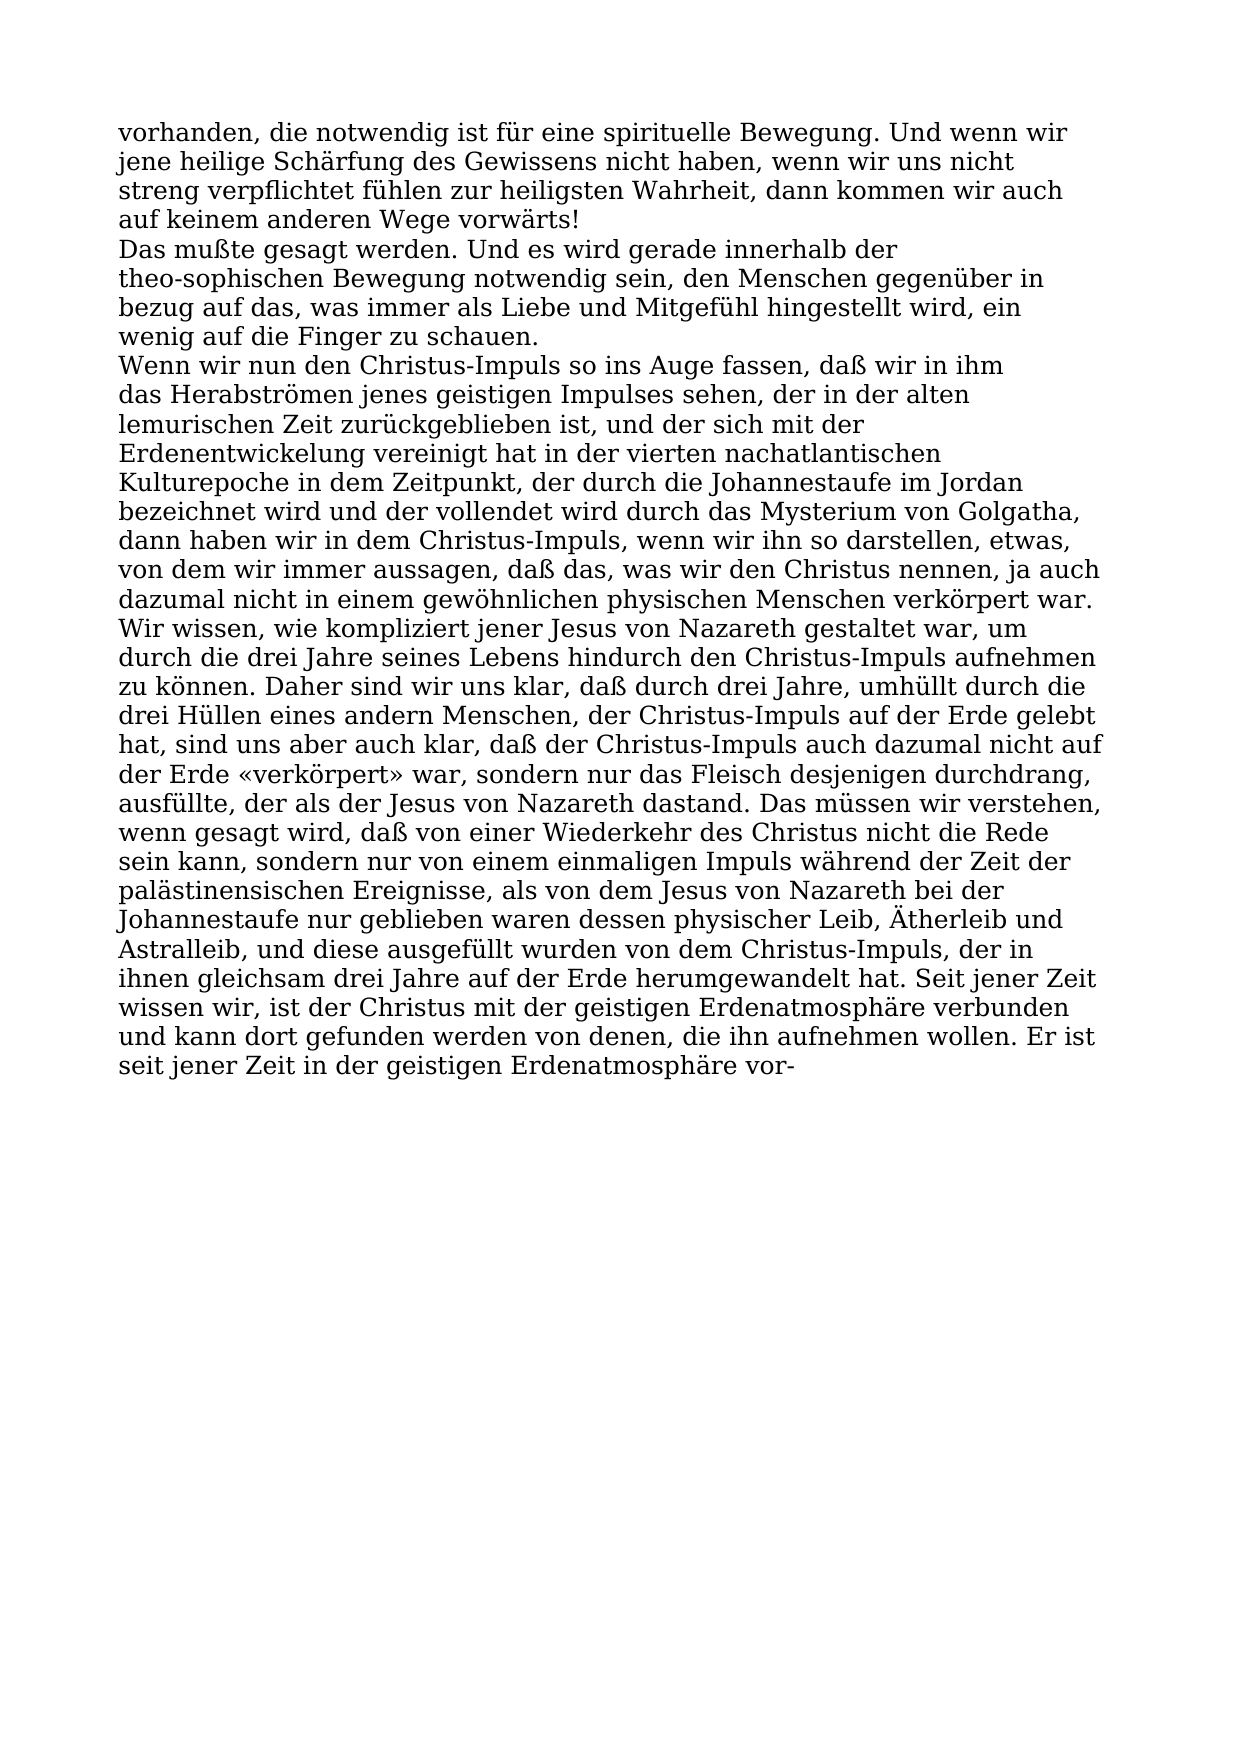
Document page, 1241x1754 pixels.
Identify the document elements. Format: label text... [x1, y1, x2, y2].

text zu können. Daher sind wir uns klar, daß durch drei Jahre, umhüllt durch die [118, 672, 1122, 701]
text der Erde «verkörpert» war, sondern nur das Fleisch desjenigen durchdrang, [118, 760, 1122, 789]
text sein kann, sondern nur von einem einmaligen Impuls während der Zeit der [118, 847, 1122, 876]
text bezug auf das, was immer als Liebe und Mitgefühl hingestellt wird, ein [118, 293, 1122, 322]
text Das mußte gesagt werden. Und es wird gerade innerhalb der [118, 235, 1122, 264]
text ausfüllte, der als der Jesus von Nazareth dastand. Das müssen wir verstehen, [118, 789, 1122, 818]
text hat, sind uns aber auch klar, daß der Christus-Impuls auch dazumal nicht auf [118, 731, 1122, 760]
text durch die drei Jahre seines Lebens hindurch den Christus-Impuls aufnehmen [118, 643, 1122, 672]
text das Herabströmen jenes geistigen Impulses sehen, der in der alten [118, 381, 1122, 410]
text Johannestaufe nur geblieben waren dessen physischer Leib, Ätherleib und [118, 906, 1122, 935]
text wissen wir, ist der Christus mit der geistigen Erdenatmosphäre verbunden [118, 993, 1122, 1022]
text dann haben wir in dem Christus-Impuls, wenn wir ihn so darstellen, etwas, [118, 526, 1122, 556]
text streng verpflichtet fühlen zur heiligsten Wahrheit, dann kommen wir auch [118, 176, 1122, 206]
text Astralleib, und diese ausgefüllt wurden von dem Christus-Impuls, der in [118, 935, 1122, 964]
text palästinensischen Ereignisse, als von dem Jesus von Nazareth bei der [118, 876, 1122, 906]
text lemurischen Zeit zurückgeblieben ist, und der sich mit der [118, 410, 1122, 439]
text Erdenentwickelung vereinigt hat in der vierten nachatlantischen [118, 439, 1122, 468]
text auf keinem anderen Wege vorwärts! [118, 206, 1122, 235]
text Kulturepoche in dem Zeitpunkt, der durch die Johannestaufe im Jordan [118, 468, 1122, 497]
text bezeichnet wird und der vollendet wird durch das Mysterium von Golgatha, [118, 497, 1122, 526]
text und kann dort gefunden werden von denen, die ihn aufnehmen wollen. Er ist [118, 1022, 1122, 1051]
text von dem wir immer aussagen, daß das, was wir den Christus nennen, ja auch [118, 556, 1122, 585]
text drei Hüllen eines andern Menschen, der Christus-Impuls auf der Erde gelebt [118, 701, 1122, 731]
text ihnen gleichsam drei Jahre auf der Erde herumgewandelt hat. Seit jener Zeit [118, 964, 1122, 993]
text jene heilige Schärfung des Gewissens nicht haben, wenn wir uns nicht [118, 147, 1122, 176]
text wenig auf die Finger zu schauen. [118, 322, 1122, 351]
text seit jener Zeit in der geistigen Erdenatmosphäre vor- [118, 1051, 1122, 1081]
text theo-sophischen Bewegung notwendig sein, den Menschen gegenüber in [118, 264, 1122, 293]
text dazumal nicht in einem gewöhnlichen physischen Menschen verkörpert war. [118, 585, 1122, 614]
text wenn gesagt wird, daß von einer Wiederkehr des Christus nicht die Rede [118, 818, 1122, 847]
text Wenn wir nun den Christus-Impuls so ins Auge fassen, daß wir in ihm [118, 351, 1122, 381]
text Wir wissen, wie kompliziert jener Jesus von Nazareth gestaltet war, um [118, 614, 1122, 643]
text vorhanden, die notwendig ist für eine spirituelle Bewegung. Und wenn wir [118, 118, 1122, 147]
